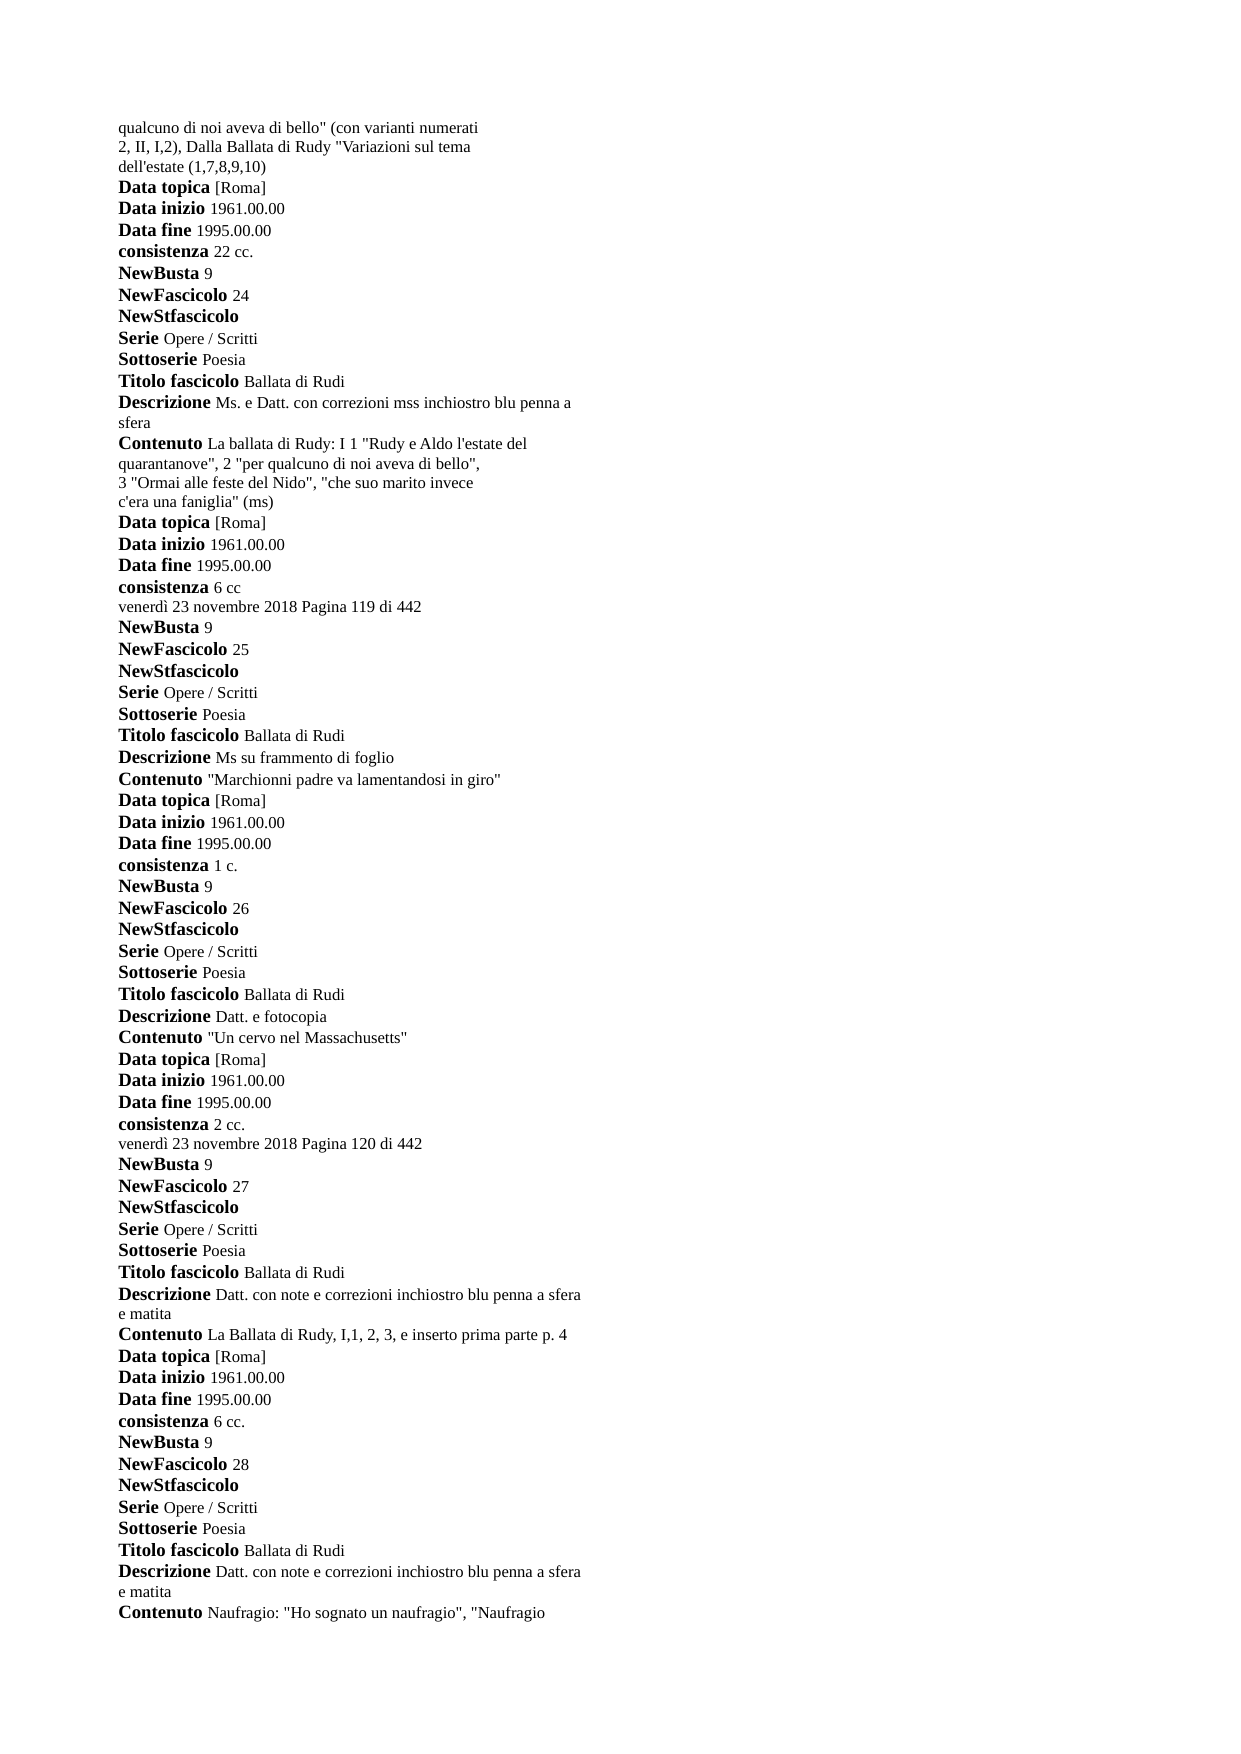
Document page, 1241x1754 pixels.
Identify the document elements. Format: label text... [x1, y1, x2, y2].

text NewBusta 9 [118, 1431, 1122, 1453]
text Contenuto Naufragio: "Ho sognato un naufragio", "Naufragio [118, 1601, 1122, 1623]
text Data inizio 1961.00.00 [118, 533, 1122, 554]
text NewFascicolo 28 [118, 1453, 1122, 1474]
text Titolo fascicolo Ballata di Rudi [118, 1261, 1122, 1282]
text Data topica [Roma] [118, 511, 1122, 533]
text NewFascicolo 24 [118, 283, 1122, 305]
text Titolo fascicolo Ballata di Rudi [118, 1539, 1122, 1560]
text Data fine 1995.00.00 [118, 1091, 1122, 1112]
text Sottoserie Poesia [118, 961, 1122, 983]
text Data topica [Roma] [118, 789, 1122, 811]
text Sottoserie Poesia [118, 703, 1122, 724]
text Data topica [Roma] [118, 176, 1122, 197]
text e matita [118, 1304, 1122, 1323]
text Sottoserie Poesia [118, 1517, 1122, 1539]
text 3 "Ormai alle feste del Nido", "che suo marito invece [118, 473, 1122, 492]
text quarantanove", 2 "per qualcuno di noi aveva di bello", [118, 453, 1122, 473]
text Serie Opere / Scritti [118, 327, 1122, 348]
text Contenuto La ballata di Rudy: I 1 "Rudy e Aldo l'estate del [118, 432, 1122, 453]
text Data inizio 1961.00.00 [118, 811, 1122, 832]
text Titolo fascicolo Ballata di Rudi [118, 983, 1122, 1004]
text Descrizione Ms. e Datt. con correzioni mss inchiostro blu penna a [118, 391, 1122, 413]
text Descrizione Datt. con note e correzioni inchiostro blu penna a sfera [118, 1560, 1122, 1582]
text NewBusta 9 [118, 1153, 1122, 1175]
text Serie Opere / Scritti [118, 1496, 1122, 1517]
text dell'estate (1,7,8,9,10) [118, 156, 1122, 176]
text NewStfascicolo [118, 1474, 1122, 1496]
text Data fine 1995.00.00 [118, 554, 1122, 576]
text NewBusta 9 [118, 616, 1122, 638]
text Data fine 1995.00.00 [118, 1388, 1122, 1409]
text Data inizio 1961.00.00 [118, 197, 1122, 219]
text NewFascicolo 25 [118, 638, 1122, 659]
text NewStfascicolo [118, 918, 1122, 940]
text Descrizione Datt. e fotocopia [118, 1004, 1122, 1026]
text Titolo fascicolo Ballata di Rudi [118, 370, 1122, 391]
text NewFascicolo 26 [118, 897, 1122, 918]
text c'era una faniglia" (ms) [118, 492, 1122, 511]
text Serie Opere / Scritti [118, 940, 1122, 961]
text NewStfascicolo [118, 659, 1122, 681]
text venerdì 23 novembre 2018 Pagina 119 di 442 [118, 597, 1122, 616]
text Data inizio 1961.00.00 [118, 1069, 1122, 1091]
text consistenza 6 cc [118, 576, 1122, 597]
text Contenuto La Ballata di Rudy, I,1, 2, 3, e inserto prima parte p. 4 [118, 1323, 1122, 1345]
text Data topica [Roma] [118, 1345, 1122, 1366]
text Data topica [Roma] [118, 1048, 1122, 1069]
text Serie Opere / Scritti [118, 681, 1122, 703]
text Serie Opere / Scritti [118, 1218, 1122, 1239]
text qualcuno di noi aveva di bello" (con varianti numerati [118, 118, 1122, 137]
text NewFascicolo 27 [118, 1175, 1122, 1196]
text consistenza 6 cc. [118, 1409, 1122, 1431]
text venerdì 23 novembre 2018 Pagina 120 di 442 [118, 1134, 1122, 1153]
text Descrizione Datt. con note e correzioni inchiostro blu penna a sfera [118, 1282, 1122, 1304]
text NewBusta 9 [118, 875, 1122, 897]
text Contenuto "Un cervo nel Massachusetts" [118, 1026, 1122, 1048]
text consistenza 22 cc. [118, 240, 1122, 262]
text Contenuto "Marchionni padre va lamentandosi in giro" [118, 767, 1122, 789]
text Sottoserie Poesia [118, 1239, 1122, 1261]
text 2, II, I,2), Dalla Ballata di Rudy "Variazioni sul tema [118, 137, 1122, 156]
text e matita [118, 1582, 1122, 1601]
text sfera [118, 413, 1122, 432]
text consistenza 1 c. [118, 854, 1122, 875]
text Data fine 1995.00.00 [118, 832, 1122, 854]
text NewStfascicolo [118, 305, 1122, 327]
text Descrizione Ms su frammento di foglio [118, 746, 1122, 767]
text Data fine 1995.00.00 [118, 219, 1122, 240]
text Sottoserie Poesia [118, 348, 1122, 370]
text Titolo fascicolo Ballata di Rudi [118, 724, 1122, 746]
text Data inizio 1961.00.00 [118, 1366, 1122, 1388]
text NewBusta 9 [118, 262, 1122, 283]
text NewStfascicolo [118, 1196, 1122, 1218]
text consistenza 2 cc. [118, 1112, 1122, 1134]
